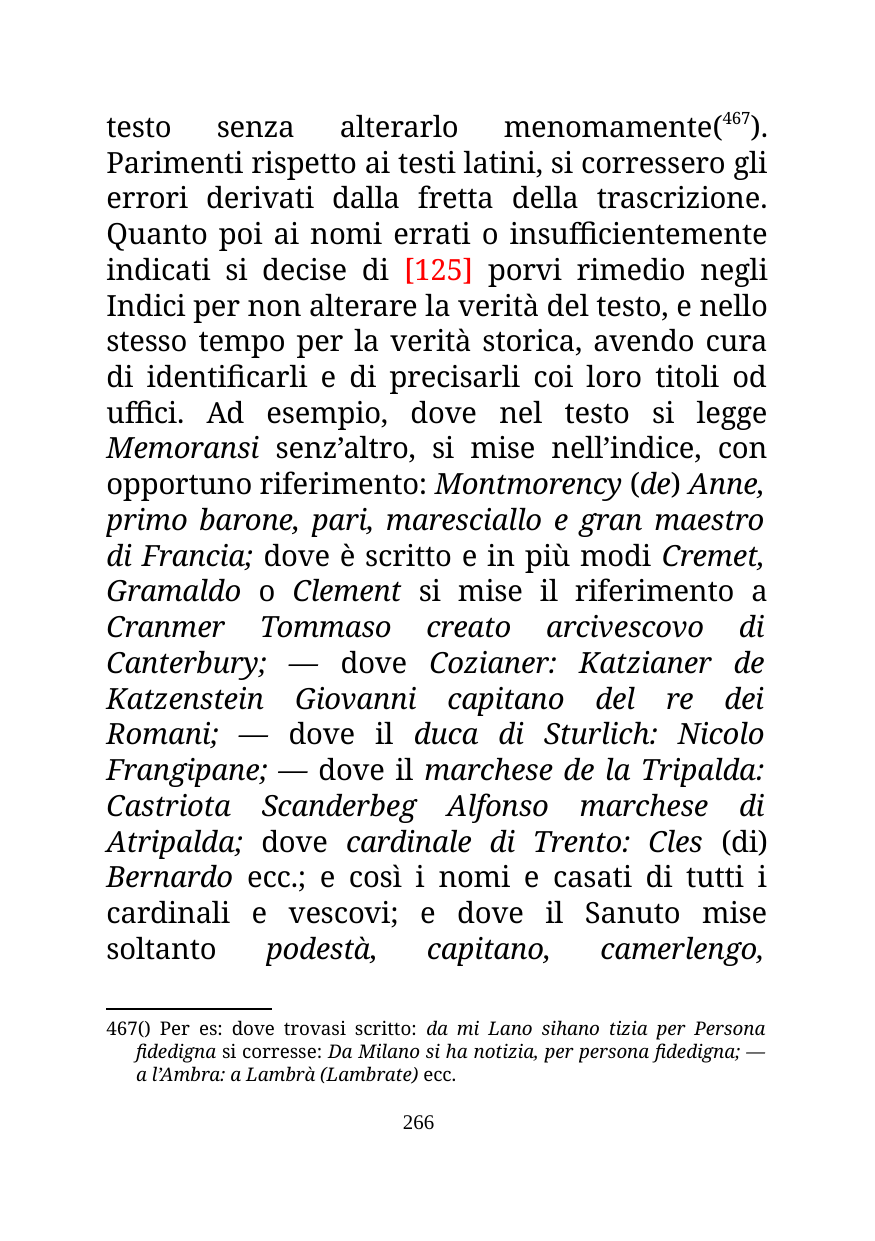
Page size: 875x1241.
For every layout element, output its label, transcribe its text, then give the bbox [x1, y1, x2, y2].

text () Per es: dove trovasi scritto: da mi Lano sihano tizia per Persona fidedigna si corresse: Da Milano si ha notizia, per persona fidedigna; — a l’Ambra: a Lambrà (Lambrate) ecc. [106, 1015, 768, 1087]
text testo senza alterarlo menomamente(). Parimenti rispetto ai testi latini, si corressero gli errori derivati dalla fretta della trascrizione. Quanto poi ai nomi errati o insufficientemente indicati si decise di [125] porvi rimedio negli Indici per non alterare la verità del testo, e nello stesso tempo per la verità storica, avendo cura di identificarli e di precisarli coi loro titoli od uffici. Ad esempio, dove nel testo si legge Memoransi senz’altro, si mise nell’indice, con opportuno riferimento: Montmorency (de) Anne, primo barone, pari, maresciallo e gran maestro di Francia; dove è scritto e in più modi Cremet, Gramaldo o Clement si mise il riferimento a Cranmer Tommaso creato arcivescovo di Canterbury; — dove Cozianer: Katzianer de Katzenstein Giovanni capitano del re dei Romani; — dove il duca di Sturlich: Nicolo Frangipane; — dove il marchese de la Tripalda: Castriota Scanderbeg Alfonso marchese di Atripalda; dove cardinale di Trento: Cles (di) Bernardo ecc.; e così i nomi e casati di tutti i cardinali e vescovi; e dove il Sanuto mise soltanto podestà, capitano, camerlengo, [106, 106, 768, 968]
